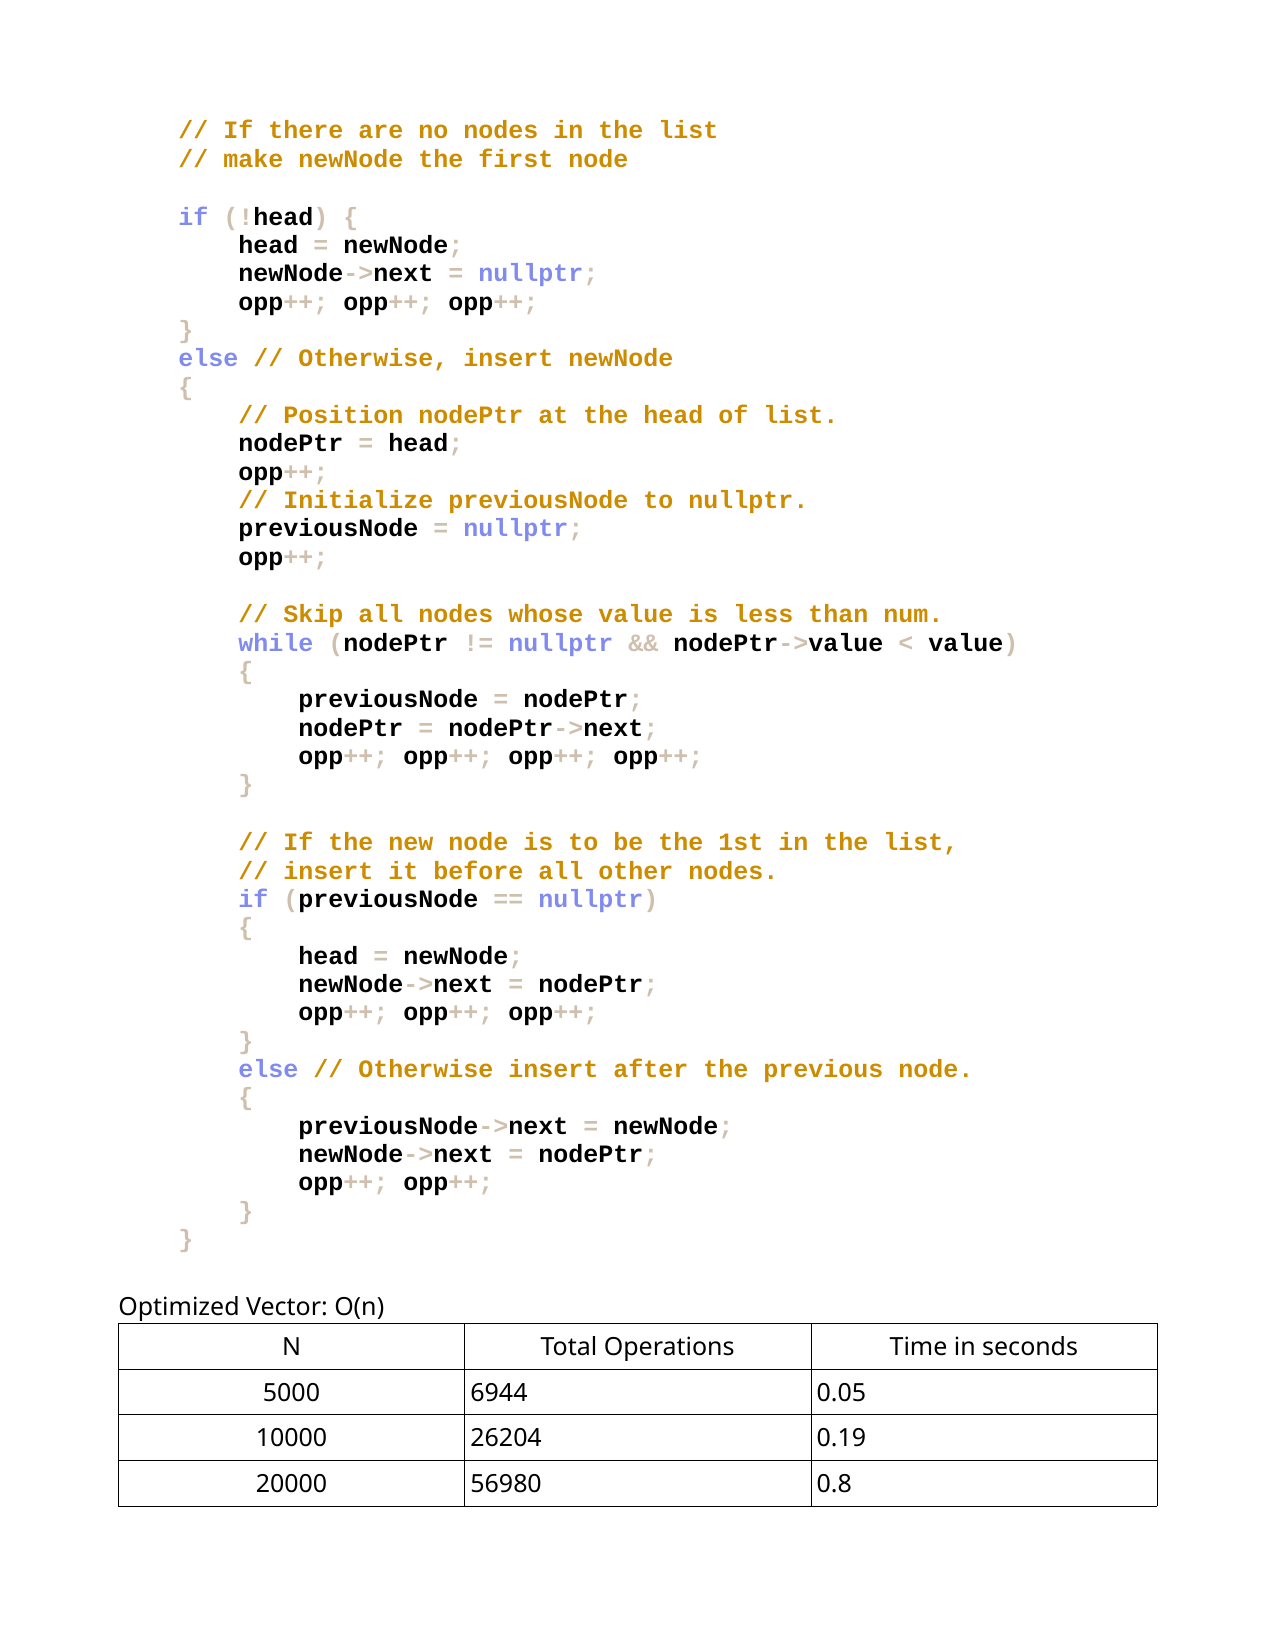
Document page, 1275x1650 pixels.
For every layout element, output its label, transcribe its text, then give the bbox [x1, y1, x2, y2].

text // Initialize previousNode to nullptr. [118, 488, 1157, 516]
text opp++; [118, 544, 1157, 573]
text opp++; opp++; opp++; opp++; [118, 744, 1157, 772]
text } [118, 318, 1157, 346]
table_header Total Operations [465, 1324, 811, 1369]
text head = newNode; [118, 943, 1157, 972]
text previousNode = nodePtr; [118, 687, 1157, 715]
text // make newNode the first node [118, 146, 1157, 175]
text // Skip all nodes whose value is less than num. [118, 602, 1157, 630]
text { [118, 1085, 1157, 1113]
table_cell 56980 [465, 1461, 811, 1506]
table_header Time in seconds [812, 1324, 1157, 1369]
text nodePtr = nodePtr->next; [118, 715, 1157, 744]
text newNode->next = nodePtr; [118, 972, 1157, 1000]
text if (!head) { [118, 204, 1157, 233]
table_cell 20000 [119, 1461, 464, 1506]
text previousNode = nullptr; [118, 516, 1157, 544]
text else // Otherwise insert after the previous node. [118, 1057, 1157, 1085]
text // insert it before all other nodes. [118, 858, 1157, 887]
text { [118, 915, 1157, 943]
table_header N [119, 1324, 464, 1369]
text // If the new node is to be the 1st in the list, [118, 830, 1157, 858]
text { [118, 374, 1157, 403]
table_cell 0.05 [812, 1370, 1157, 1414]
text if (previousNode == nullptr) [118, 887, 1157, 915]
text previousNode->next = newNode; [118, 1113, 1157, 1142]
text { [118, 659, 1157, 687]
text opp++; [118, 459, 1157, 488]
text } [118, 1028, 1157, 1057]
table_cell 6944 [465, 1370, 811, 1414]
table_cell 26204 [465, 1415, 811, 1460]
text opp++; opp++; [118, 1170, 1157, 1198]
text } [118, 772, 1157, 800]
text while (nodePtr != nullptr && nodePtr->value < value) [118, 630, 1157, 659]
text else // Otherwise, insert newNode [118, 346, 1157, 374]
text } [118, 1227, 1157, 1255]
text newNode->next = nullptr; [118, 261, 1157, 289]
table_cell 0.8 [812, 1461, 1157, 1506]
text head = newNode; [118, 233, 1157, 261]
text opp++; opp++; opp++; [118, 1000, 1157, 1028]
text newNode->next = nodePtr; [118, 1142, 1157, 1170]
table_cell 5000 [119, 1370, 464, 1414]
text // Position nodePtr at the head of list. [118, 403, 1157, 431]
table_cell 0.19 [812, 1415, 1157, 1460]
text Optimized Vector: O(n) [118, 1289, 1157, 1323]
text nodePtr = head; [118, 431, 1157, 459]
text opp++; opp++; opp++; [118, 289, 1157, 318]
text // If there are no nodes in the list [118, 118, 1157, 146]
table_cell 10000 [119, 1415, 464, 1460]
text } [118, 1198, 1157, 1227]
